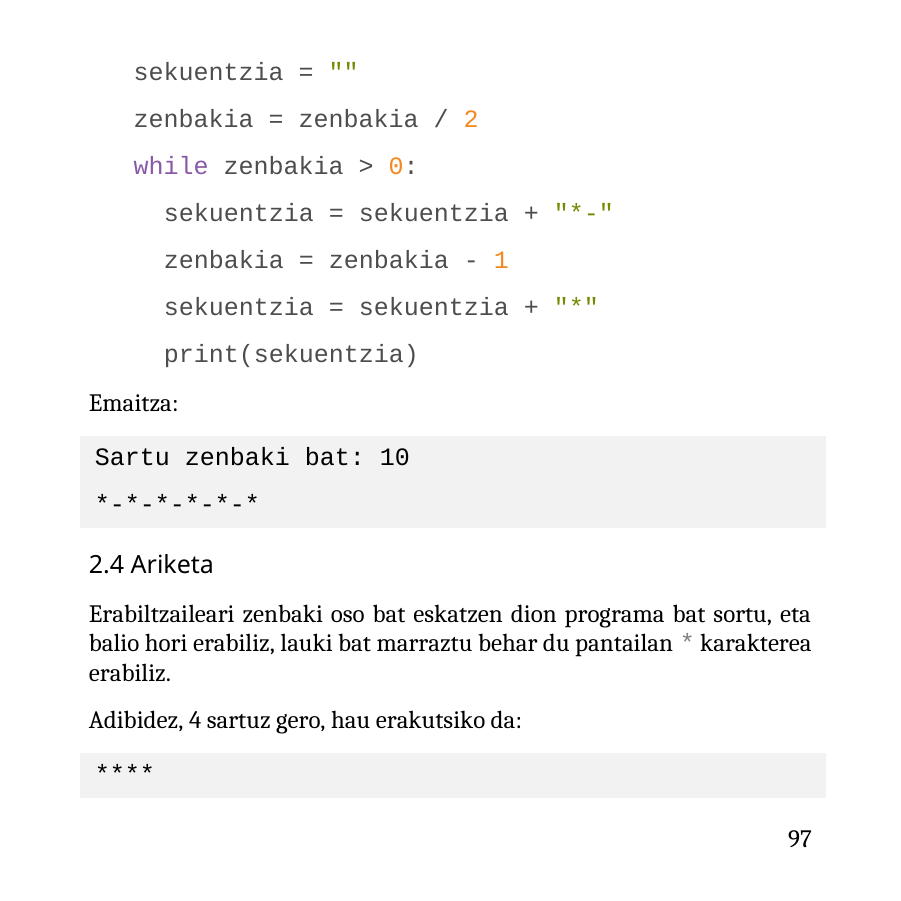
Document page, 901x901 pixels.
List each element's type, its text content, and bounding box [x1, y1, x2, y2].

text while zenbakia > 0: [118, 153, 811, 182]
text Sartu zenbaki bat: 10 [86, 443, 820, 473]
text zenbakia = zenbakia / 2 [118, 106, 811, 134]
text Adibidez, 4 sartuz gero, hau erakutsiko da: [89, 706, 811, 735]
text sekuentzia = "" [118, 59, 811, 87]
text zenbakia = zenbakia - 1 [118, 247, 811, 276]
text sekuentzia = sekuentzia + "*" [118, 294, 811, 323]
text sekuentzia = sekuentzia + "*-" [118, 200, 811, 229]
text *-*-*-*-*-* [86, 483, 820, 522]
text 2.4 Ariketa [89, 547, 811, 581]
text Erabiltzaileari zenbaki oso bat eskatzen dion programa bat sortu, eta balio hori erabiliz, lauki bat marraztu behar du pantailan * karakterea erabiliz. [89, 600, 811, 687]
text Emaitza: [89, 389, 811, 417]
text **** [86, 760, 820, 792]
text print(sekuentzia) [118, 342, 811, 370]
